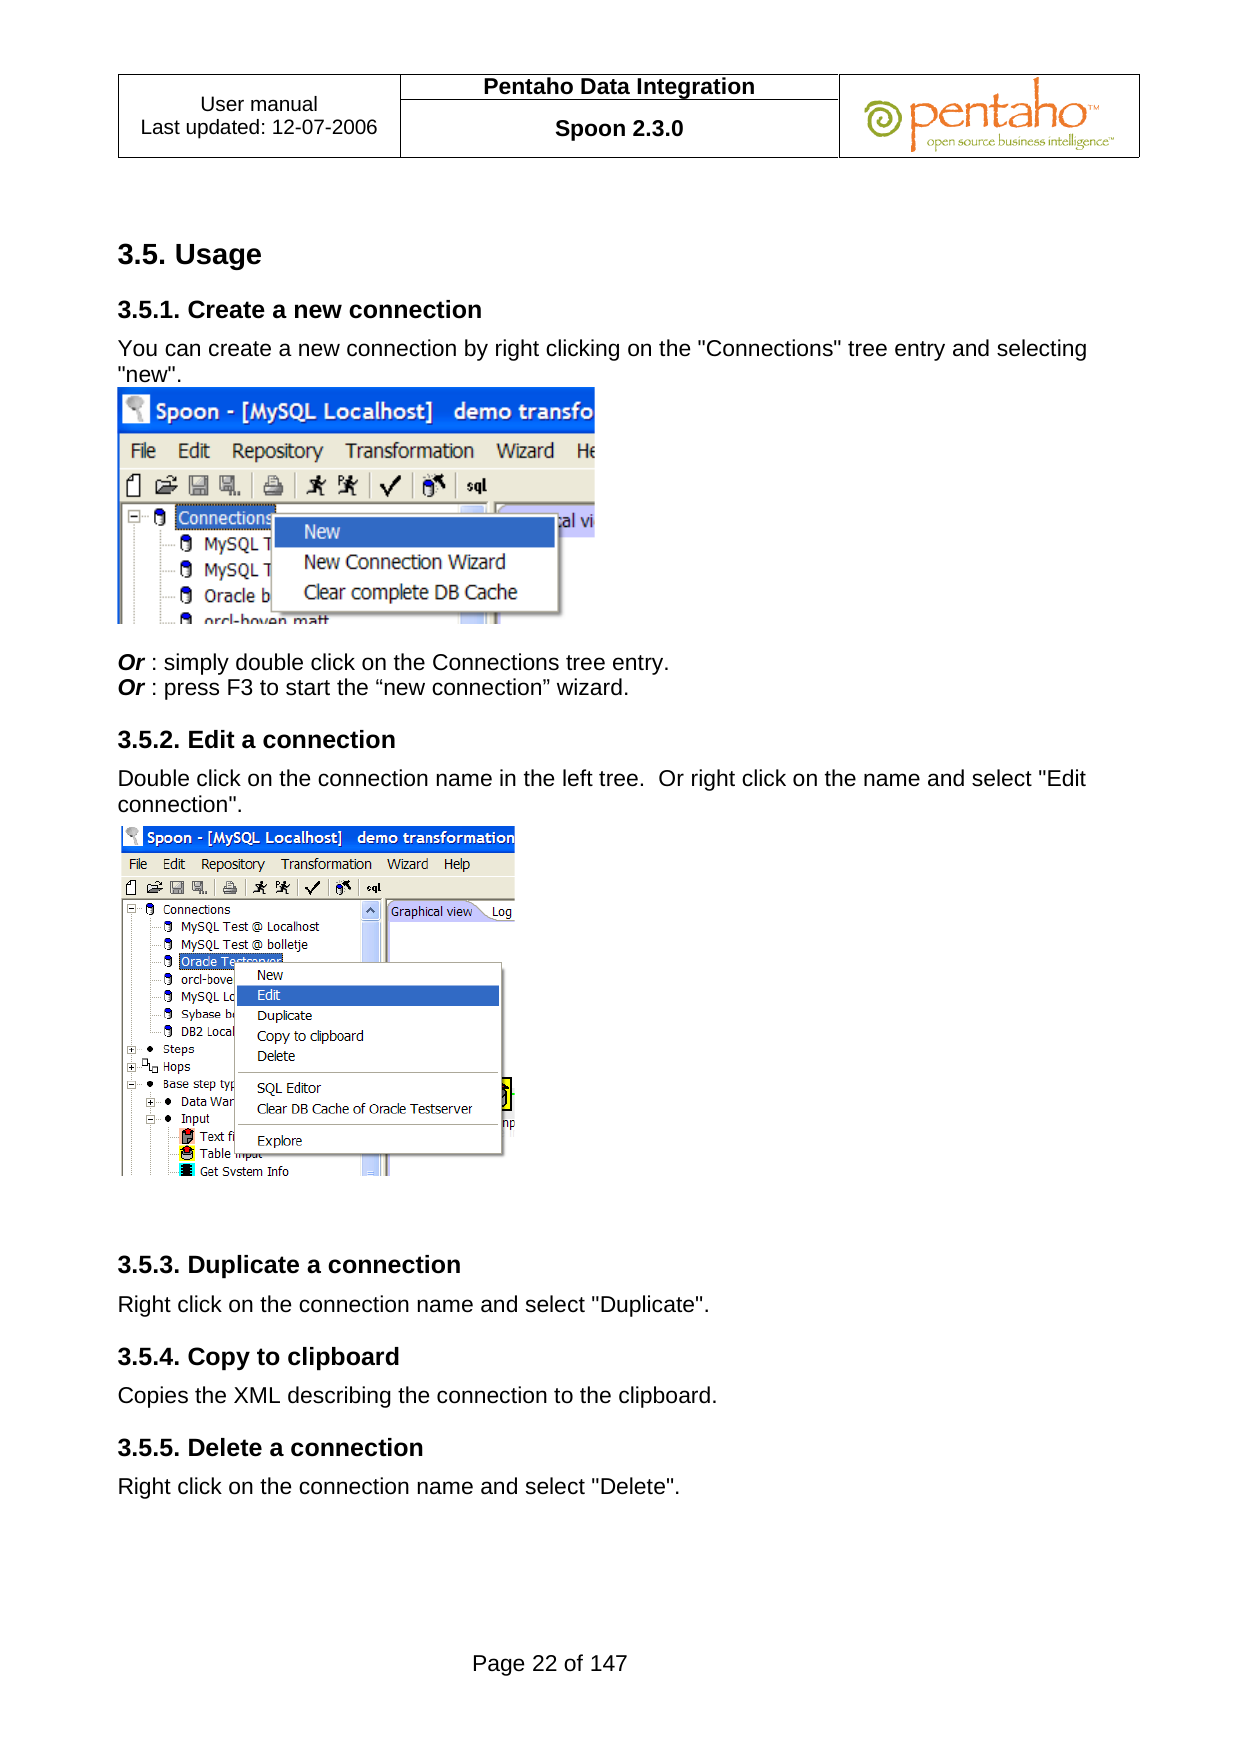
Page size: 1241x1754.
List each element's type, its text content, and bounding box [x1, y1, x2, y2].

subtitle Duplicate a connection [117, 1251, 1137, 1279]
subtitle Delete a connection [117, 1433, 1137, 1461]
subtitle Copy to clipboard [117, 1342, 1137, 1370]
text Or : press F3 to start the “new connection” wizard. [117, 675, 1137, 701]
text Right click on the connection name and select "Delete". [117, 1474, 1137, 1499]
subtitle Edit a connection [117, 726, 1137, 754]
text Right click on the connection name and select "Duplicate". [117, 1292, 1137, 1317]
text Copies the XML describing the connection to the clipboard. [117, 1383, 1137, 1408]
subtitle Usage [117, 238, 1137, 270]
text Or : simply double click on the Connections tree entry. [117, 649, 1137, 675]
subtitle Create a new connection [117, 295, 1137, 323]
text You can create a new connection by right clicking on the "Connections" tree entry and selecting "new". [117, 336, 1137, 387]
text Double click on the connection name in the left tree. Or right click on the name and select "Edit connection". [117, 766, 1137, 817]
